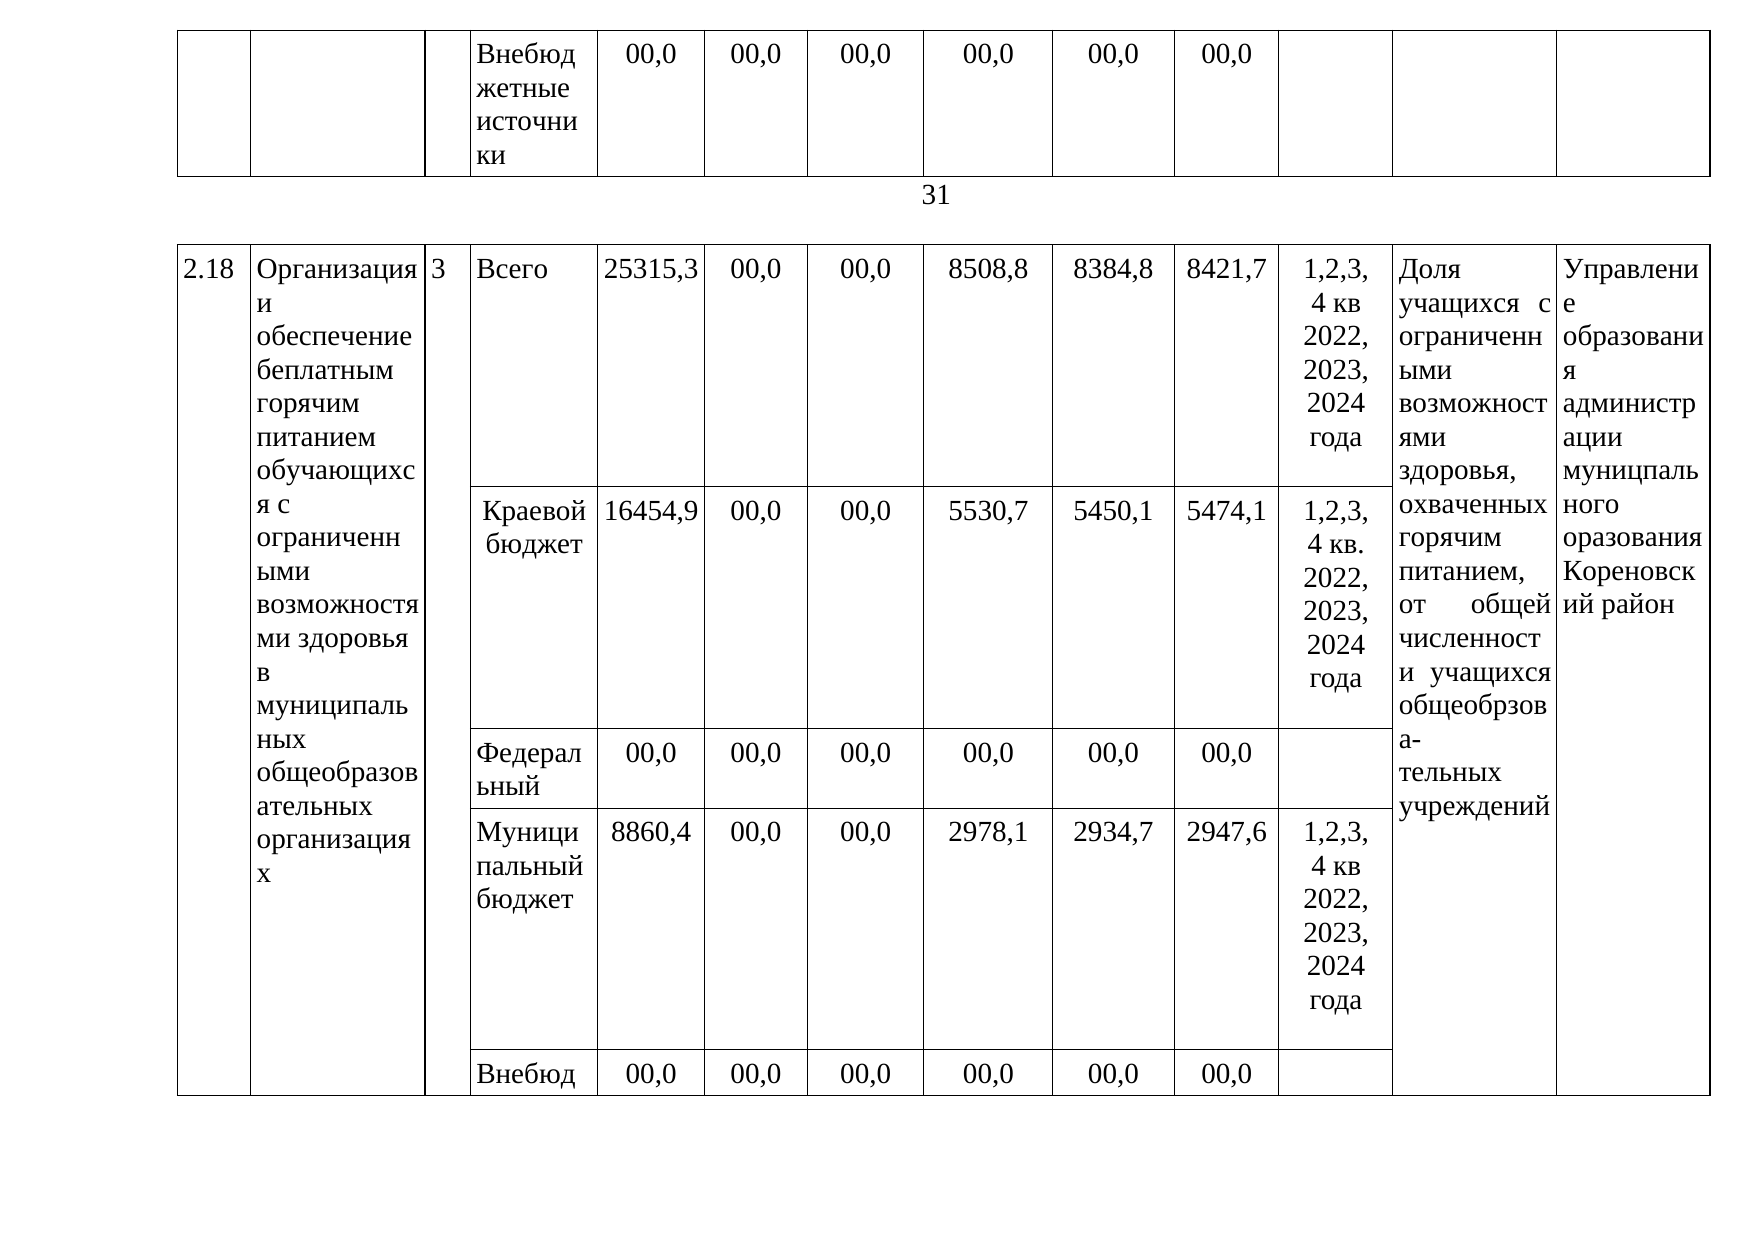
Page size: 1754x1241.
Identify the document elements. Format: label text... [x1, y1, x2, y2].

table_cell 00,0 [1053, 31, 1174, 176]
table_cell 00,0 [1053, 729, 1174, 807]
table_cell 5530,7 [924, 487, 1052, 728]
table_cell 5474,1 [1175, 487, 1278, 728]
table_cell Внебюджетные источники [471, 31, 597, 176]
table_cell 00,0 [924, 31, 1052, 176]
table_cell 1,2,3, 4 кв 2022, 2023, 2024 года [1279, 809, 1392, 1049]
table_cell 00,0 [1175, 1050, 1278, 1095]
table_cell 00,0 [1175, 729, 1278, 807]
table_cell 00,0 [705, 809, 807, 1049]
table_header Управление образования администрации муницпального оразования Кореновский район [1557, 245, 1709, 1095]
table_header 1,2,3, 4 кв 2022, 2023, 2024 года [1279, 245, 1392, 486]
table_header 00,0 [808, 245, 923, 486]
table_header 8421,7 [1175, 245, 1278, 486]
table_cell 00,0 [808, 1050, 923, 1095]
table_cell [1279, 729, 1392, 807]
table_cell 8860,4 [598, 809, 704, 1049]
table_header 3 [426, 245, 470, 1095]
table_cell 00,0 [598, 1050, 704, 1095]
table_header 25315,3 [598, 245, 704, 486]
table_cell 00,0 [808, 487, 923, 728]
table_cell [1279, 31, 1392, 176]
table_cell 1,2,3, 4 кв. 2022, 2023, 2024 года [1279, 487, 1392, 728]
table_cell 00,0 [808, 31, 923, 176]
table_header Доля учащихся с ограниченными возможностями здоровья, охваченных горячим питанием, от общей численности учащихся общеобрзова- тельных учреждений [1393, 245, 1556, 1095]
table_cell 00,0 [705, 729, 807, 807]
table_cell Внебюд [471, 1050, 597, 1095]
table_cell 00,0 [924, 1050, 1052, 1095]
text 31 [177, 177, 1695, 211]
table_cell 2947,6 [1175, 809, 1278, 1049]
table_cell 00,0 [1175, 31, 1278, 176]
table_header Всего [471, 245, 597, 486]
table_cell 2934,7 [1053, 809, 1174, 1049]
table_cell 00,0 [705, 487, 807, 728]
table_cell 00,0 [924, 729, 1052, 807]
table_cell Краевой бюджет [471, 487, 597, 728]
table_cell 00,0 [808, 809, 923, 1049]
table_cell 00,0 [705, 31, 807, 176]
table_cell 00,0 [808, 729, 923, 807]
table_cell 00,0 [705, 1050, 807, 1095]
table_header 00,0 [705, 245, 807, 486]
table_cell 00,0 [1053, 1050, 1174, 1095]
table_cell 2978,1 [924, 809, 1052, 1049]
table_cell 00,0 [598, 31, 704, 176]
table_cell Федеральный [471, 729, 597, 807]
table_header 8508,8 [924, 245, 1052, 486]
table_cell Муниципальный бюджет [471, 809, 597, 1049]
table_header 2.18 [178, 245, 250, 1095]
table_header Организация и обеспечение беплатным горячим питанием обучающихся с ограниченными возможностями здоровья в муниципальных общеобразовательных организациях [251, 245, 424, 1095]
table_header 8384,8 [1053, 245, 1174, 486]
table_cell 5450,1 [1053, 487, 1174, 728]
table_cell 16454,9 [598, 487, 704, 728]
table_cell [1279, 1050, 1392, 1095]
table_cell 00,0 [598, 729, 704, 807]
